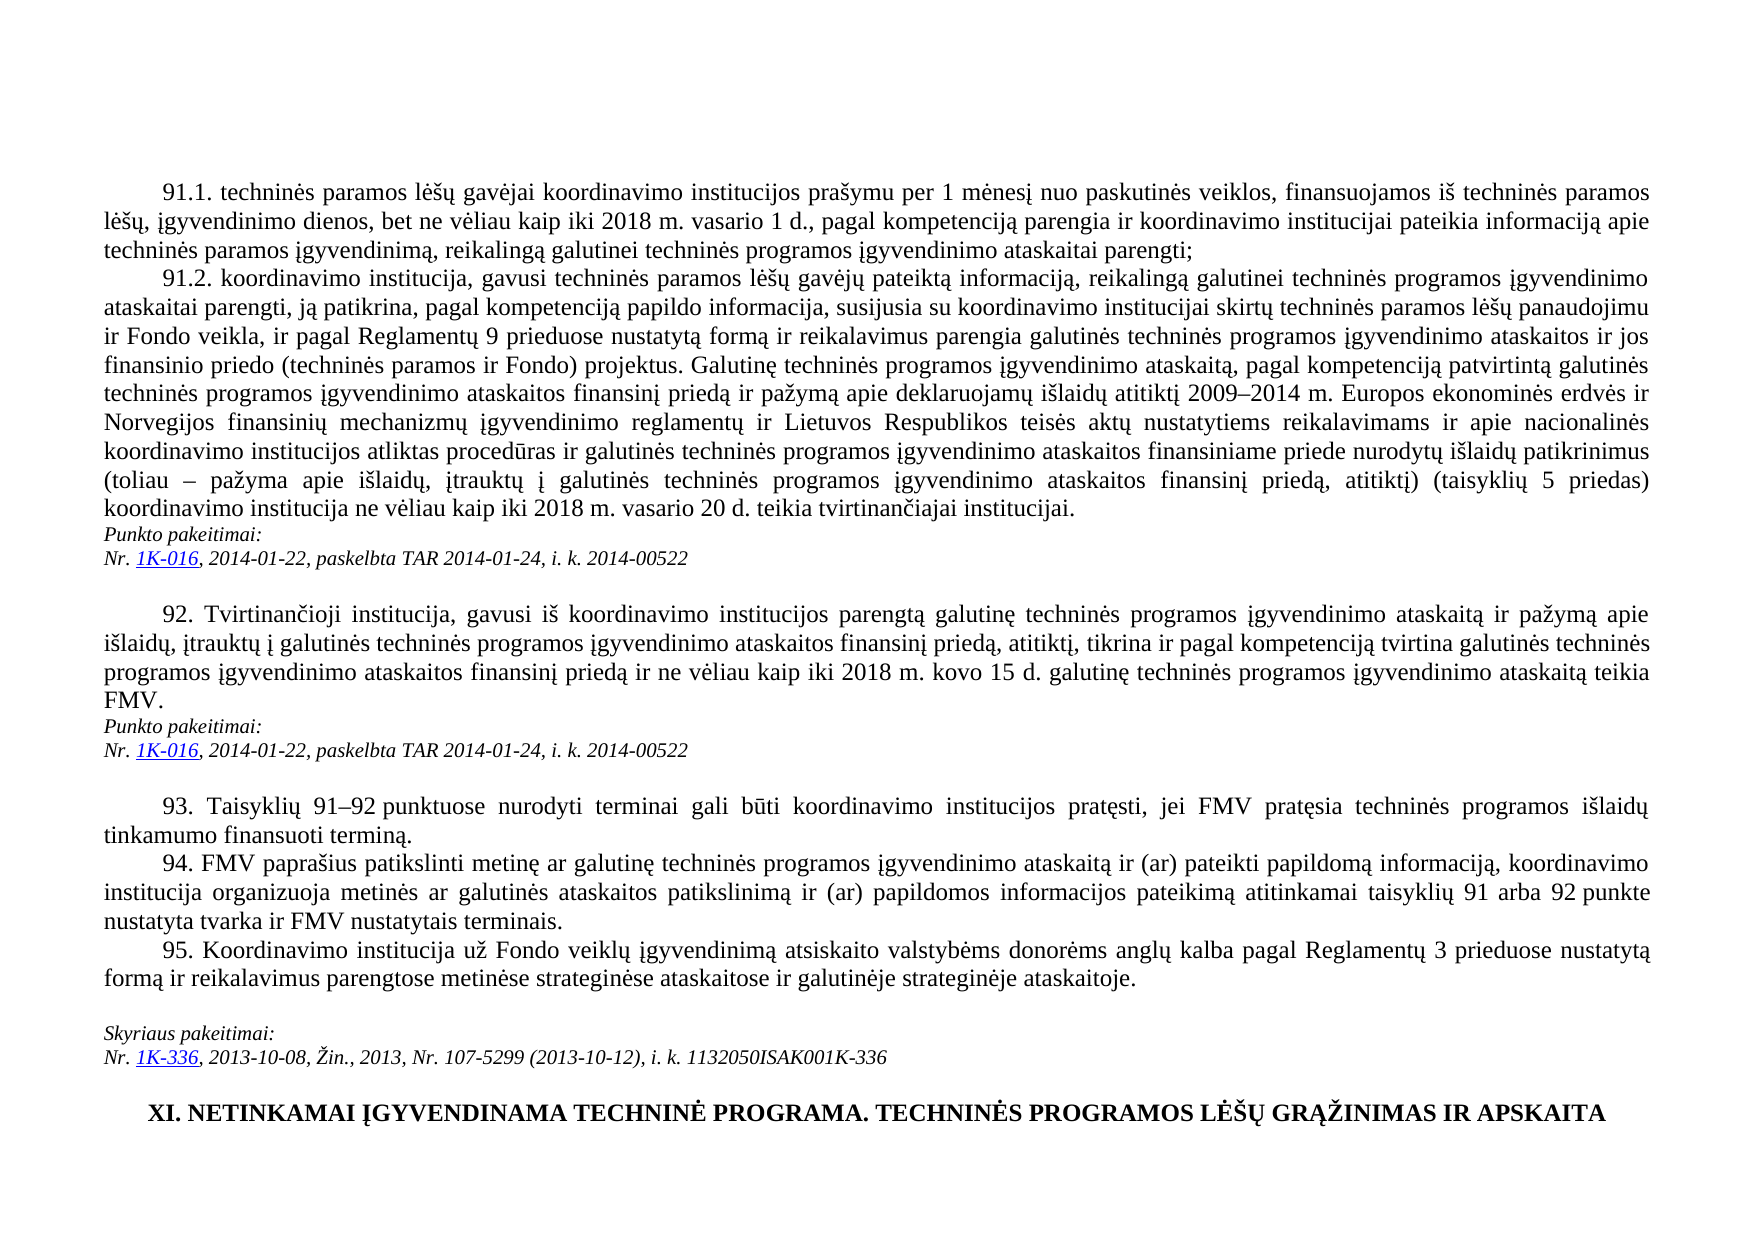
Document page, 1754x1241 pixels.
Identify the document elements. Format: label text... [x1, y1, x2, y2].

text 93. Taisyklių 91–92 punktuose nurodyti terminai gali būti koordinavimo institucijos pratęsti, jei FMV pratęsia techninės programos išlaidų tinkamumo finansuoti terminą. [103, 791, 1651, 848]
text 91.1. techninės paramos lėšų gavėjai koordinavimo institucijos prašymu per 1 mėnesį nuo paskutinės veiklos, finansuojamos iš techninės paramos lėšų, įgyvendinimo dienos, bet ne vėliau kaip iki 2018 m. vasario 1 d., pagal kompetenciją parengia ir koordinavimo institucijai pateikia informaciją apie techninės paramos įgyvendinimą, reikalingą galutinei techninės programos įgyvendinimo ataskaitai parengti; [103, 177, 1651, 263]
text 92. Tvirtinančioji institucija, gavusi iš koordinavimo institucijos parengtą galutinę techninės programos įgyvendinimo ataskaitą ir pažymą apie išlaidų, įtrauktų į galutinės techninės programos įgyvendinimo ataskaitos finansinį priedą, atitiktį, tikrina ir pagal kompetenciją tvirtina galutinės techninės programos įgyvendinimo ataskaitos finansinį priedą ir ne vėliau kaip iki 2018 m. kovo 15 d. galutinę techninės programos įgyvendinimo ataskaitą teikia FMV. [103, 599, 1651, 714]
text XI. NETINKAMAI ĮGYVENDINAMA TECHNINĖ PROGRAMA. TECHNINĖS PROGRAMOS LĖŠŲ GRĄŽINIMAS IR APSKAITA [103, 1098, 1651, 1127]
text Nr. 1K-016, 2014-01-22, paskelbta TAR 2014-01-24, i. k. 2014-00522 [103, 738, 1651, 762]
text Nr. 1K-016, 2014-01-22, paskelbta TAR 2014-01-24, i. k. 2014-00522 [103, 546, 1651, 570]
text Nr. 1K-336, 2013-10-08, Žin., 2013, Nr. 107-5299 (2013-10-12), i. k. 1132050ISAK001K-336 [103, 1045, 1651, 1069]
text Skyriaus pakeitimai: [103, 1021, 1651, 1045]
text 91.2. koordinavimo institucija, gavusi techninės paramos lėšų gavėjų pateiktą informaciją, reikalingą galutinei techninės programos įgyvendinimo ataskaitai parengti, ją patikrina, pagal kompetenciją papildo informacija, susijusia su koordinavimo institucijai skirtų techninės paramos lėšų panaudojimu ir Fondo veikla, ir pagal Reglamentų 9 prieduose nustatytą formą ir reikalavimus parengia galutinės techninės programos įgyvendinimo ataskaitos ir jos finansinio priedo (techninės paramos ir Fondo) projektus. Galutinę techninės programos įgyvendinimo ataskaitą, pagal kompetenciją patvirtintą galutinės techninės programos įgyvendinimo ataskaitos finansinį priedą ir pažymą apie deklaruojamų išlaidų atitiktį 2009–2014 m. Europos ekonominės erdvės ir Norvegijos finansinių mechanizmų įgyvendinimo reglamentų ir Lietuvos Respublikos teisės aktų nustatytiems reikalavimams ir apie nacionalinės koordinavimo institucijos atliktas procedūras ir galutinės techninės programos įgyvendinimo ataskaitos finansiniame priede nurodytų išlaidų patikrinimus (toliau – pažyma apie išlaidų, įtrauktų į galutinės techninės programos įgyvendinimo ataskaitos finansinį priedą, atitiktį) (taisyklių 5 priedas) koordinavimo institucija ne vėliau kaip iki 2018 m. vasario 20 d. teikia tvirtinančiajai institucijai. [103, 263, 1651, 522]
text Punkto pakeitimai: [103, 714, 1651, 738]
text Punkto pakeitimai: [103, 522, 1651, 546]
text 95. Koordinavimo institucija už Fondo veiklų įgyvendinimą atsiskaito valstybėms donorėms anglų kalba pagal Reglamentų 3 prieduose nustatytą formą ir reikalavimus parengtose metinėse strateginėse ataskaitose ir galutinėje strateginėje ataskaitoje. [103, 935, 1651, 992]
text 94. FMV paprašius patikslinti metinę ar galutinę techninės programos įgyvendinimo ataskaitą ir (ar) pateikti papildomą informaciją, koordinavimo institucija organizuoja metinės ar galutinės ataskaitos patikslinimą ir (ar) papildomos informacijos pateikimą atitinkamai taisyklių 91 arba 92 punkte nustatyta tvarka ir FMV nustatytais terminais. [103, 848, 1651, 935]
